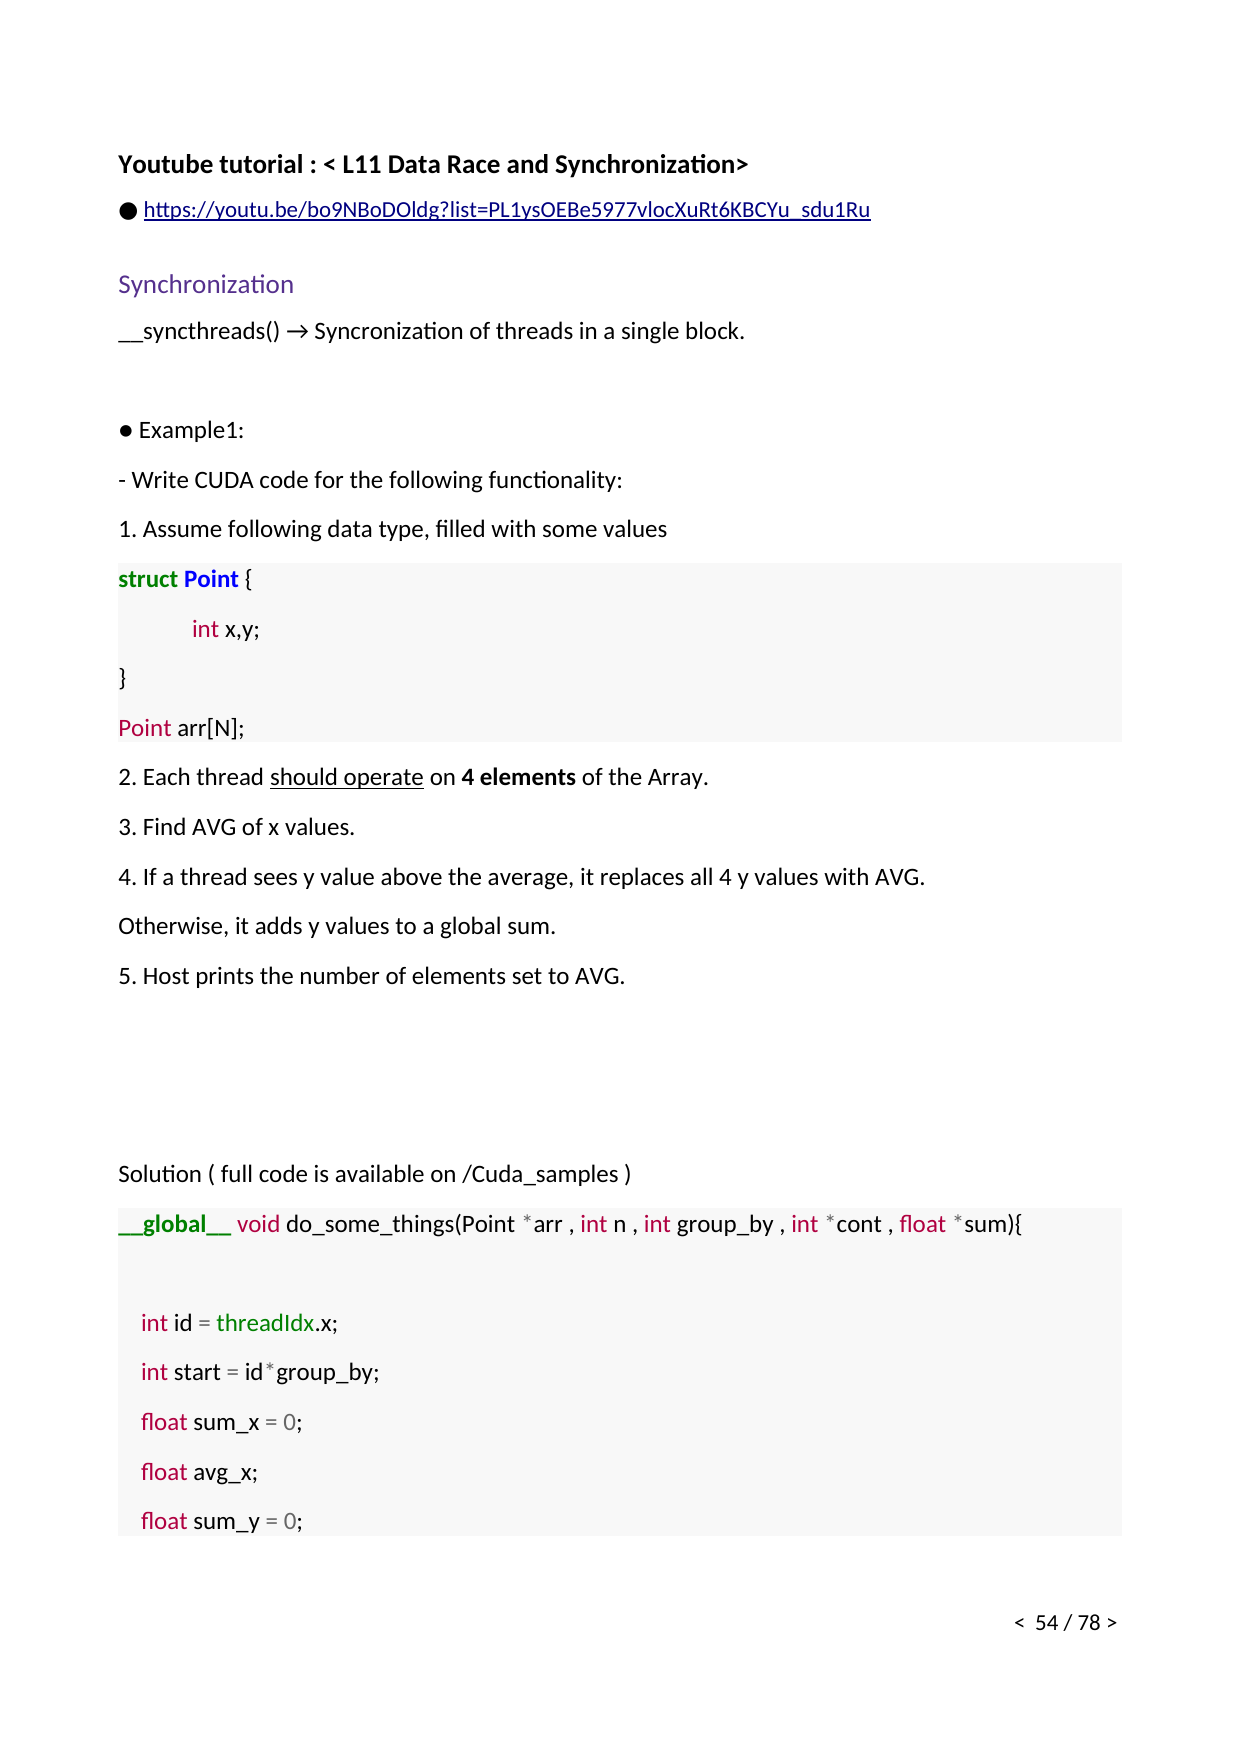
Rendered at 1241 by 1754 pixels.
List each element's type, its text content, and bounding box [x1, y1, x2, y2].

text float sum_y = 0; [118, 1505, 1122, 1536]
subtitle Youtube tutorial : < L11 Data Race and Synchronization> [118, 148, 1122, 181]
text __global__ void do_some_things(Point *arr , int n , int group_by , int *cont , float *sum){ [118, 1208, 1122, 1238]
subtitle Synchronization [118, 268, 1122, 301]
text 1. Assume following data type, filled with some values [118, 513, 1122, 544]
text - Write CUDA code for the following functionality: [118, 464, 1122, 494]
text float sum_x = 0; [118, 1406, 1122, 1437]
text int start = id*group_by; [118, 1356, 1122, 1387]
text 4. If a thread sees y value above the average, it replaces all 4 y values with AVG. [118, 861, 1122, 891]
text 2. Each thread should operate on 4 elements of the Array. [118, 761, 1122, 792]
text int id = threadIdx.x; [118, 1307, 1122, 1337]
text Otherwise, it adds y values to a global sum. [118, 910, 1122, 941]
text 3. Find AVG of x values. [118, 811, 1122, 842]
text __syncthreads() → Syncronization of threads in a single block. [118, 316, 1122, 346]
text int x,y; [118, 613, 1122, 643]
text Solution ( full code is available on /Cuda_samples ) [118, 1158, 1122, 1189]
text struct Point { [118, 563, 1122, 594]
text float avg_x; [118, 1456, 1122, 1486]
text } [118, 662, 1122, 693]
text ● Example1: [118, 415, 1122, 445]
text 5. Host prints the number of elements set to AVG. [118, 960, 1122, 990]
text Point arr[N]; [118, 712, 1122, 742]
text ● https://youtu.be/bo9NBoDOldg?list=PL1ysOEBe5977vlocXuRt6KBCYu_sdu1Ru [118, 195, 1122, 223]
